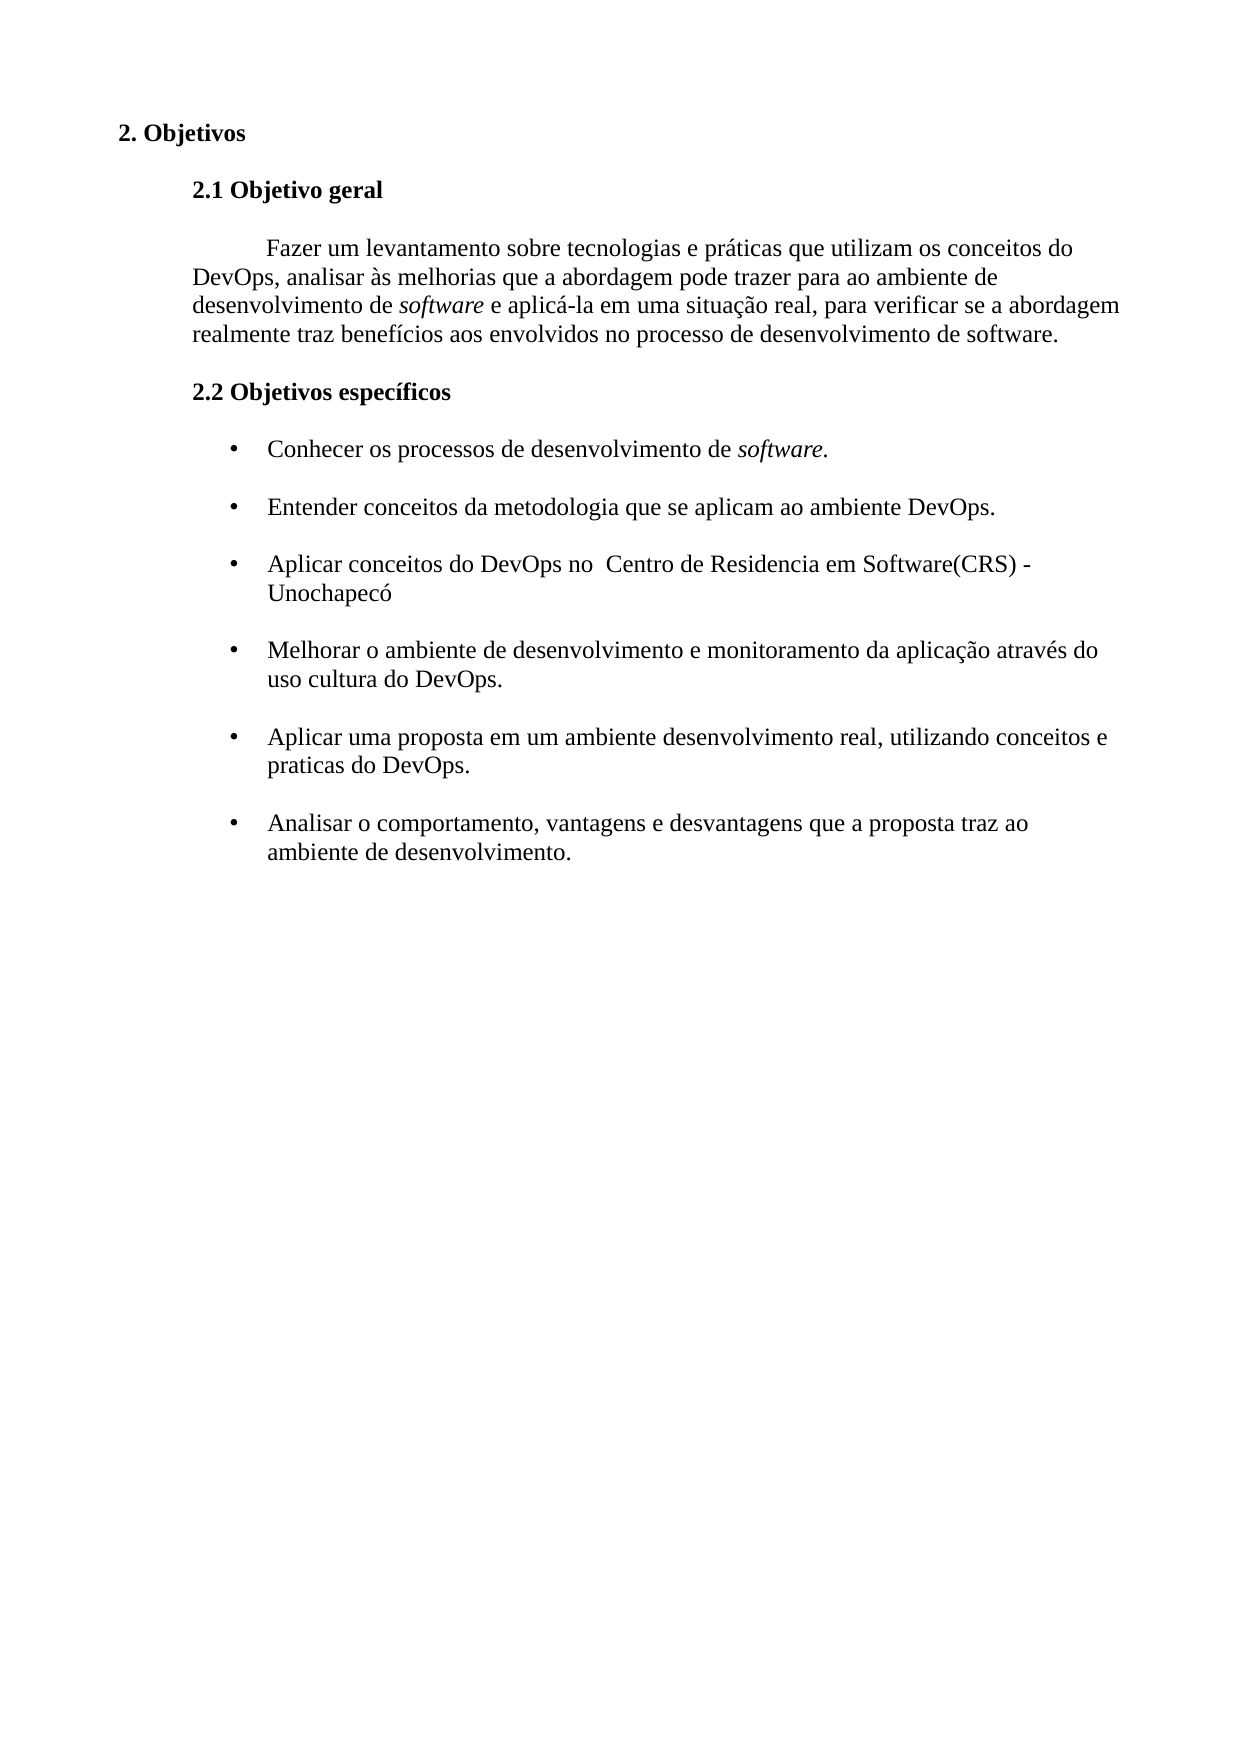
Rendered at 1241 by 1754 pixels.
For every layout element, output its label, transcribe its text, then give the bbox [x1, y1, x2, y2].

list Entender conceitos da metodologia que se aplicam ao ambiente DevOps. [229, 492, 1122, 521]
list Conhecer os processos de desenvolvimento de software. [229, 434, 1122, 463]
text 2. Objetivos [118, 118, 1122, 147]
list Aplicar conceitos do DevOps no Centro de Residencia em Software(CRS) - Unochapecó [229, 549, 1122, 607]
text 2.1 Objetivo geral [118, 176, 1122, 204]
text 2.2 Objetivos específicos [192, 377, 1122, 406]
list Aplicar uma proposta em um ambiente desenvolvimento real, utilizando conceitos e praticas do DevOps. [229, 722, 1122, 779]
list Analisar o comportamento, vantagens e desvantagens que a proposta traz ao ambiente de desenvolvimento. [229, 808, 1122, 866]
text Fazer um levantamento sobre tecnologias e práticas que utilizam os conceitos do DevOps, analisar às melhorias que a abordagem pode trazer para ao ambiente de desenvolvimento de software e aplicá-la em uma situação real, para verificar se a abordagem realmente traz benefícios aos envolvidos no processo de desenvolvimento de software. [118, 233, 1122, 348]
list Melhorar o ambiente de desenvolvimento e monitoramento da aplicação através do uso cultura do DevOps. [229, 636, 1122, 693]
